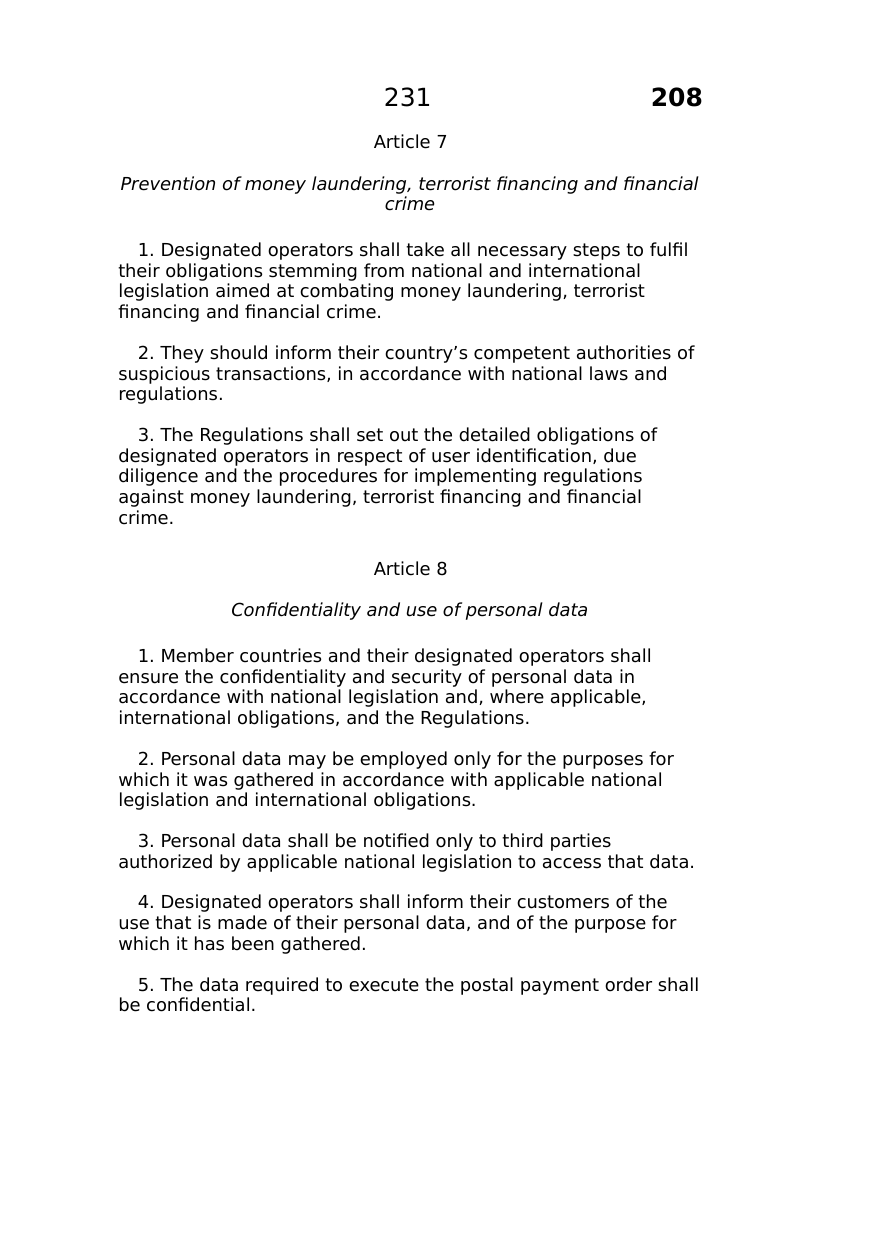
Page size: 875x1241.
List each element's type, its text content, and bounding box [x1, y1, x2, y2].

text 5. The data required to execute the postal payment order shall be confidential. [118, 974, 703, 1016]
text 1. Member countries and their designated operators shall ensure the confidentiality and security of personal data in accordance with national legislation and, where applicable, international obligations, and the Regulations. [118, 646, 703, 729]
text 3. The Regulations shall set out the detailed obligations of designated operators in respect of user identification, due diligence and the procedures for implementing regulations against money laundering, terrorist financing and financial crime. [118, 425, 703, 528]
subtitle Article 8 Confidentiality and use of personal data [118, 558, 703, 621]
text 4. Designated operators shall inform their customers of the use that is made of their personal data, and of the purpose for which it has been gathered. [118, 892, 703, 954]
subtitle Article 7 Prevention of money laundering, terrorist financing and financial crime [118, 132, 703, 215]
text 2. Personal data may be employed only for the purposes for which it was gathered in accordance with applicable national legislation and international obligations. [118, 749, 703, 811]
text 1. Designated operators shall take all necessary steps to fulfil their obligations stemming from national and international legislation aimed at combating money laundering, terrorist financing and financial crime. [118, 240, 703, 323]
text 2. They should inform their country’s competent authorities of suspicious transactions, in accordance with national laws and regulations. [118, 343, 703, 405]
text 3. Personal data shall be notified only to third parties authorized by applicable national legislation to access that data. [118, 831, 703, 872]
